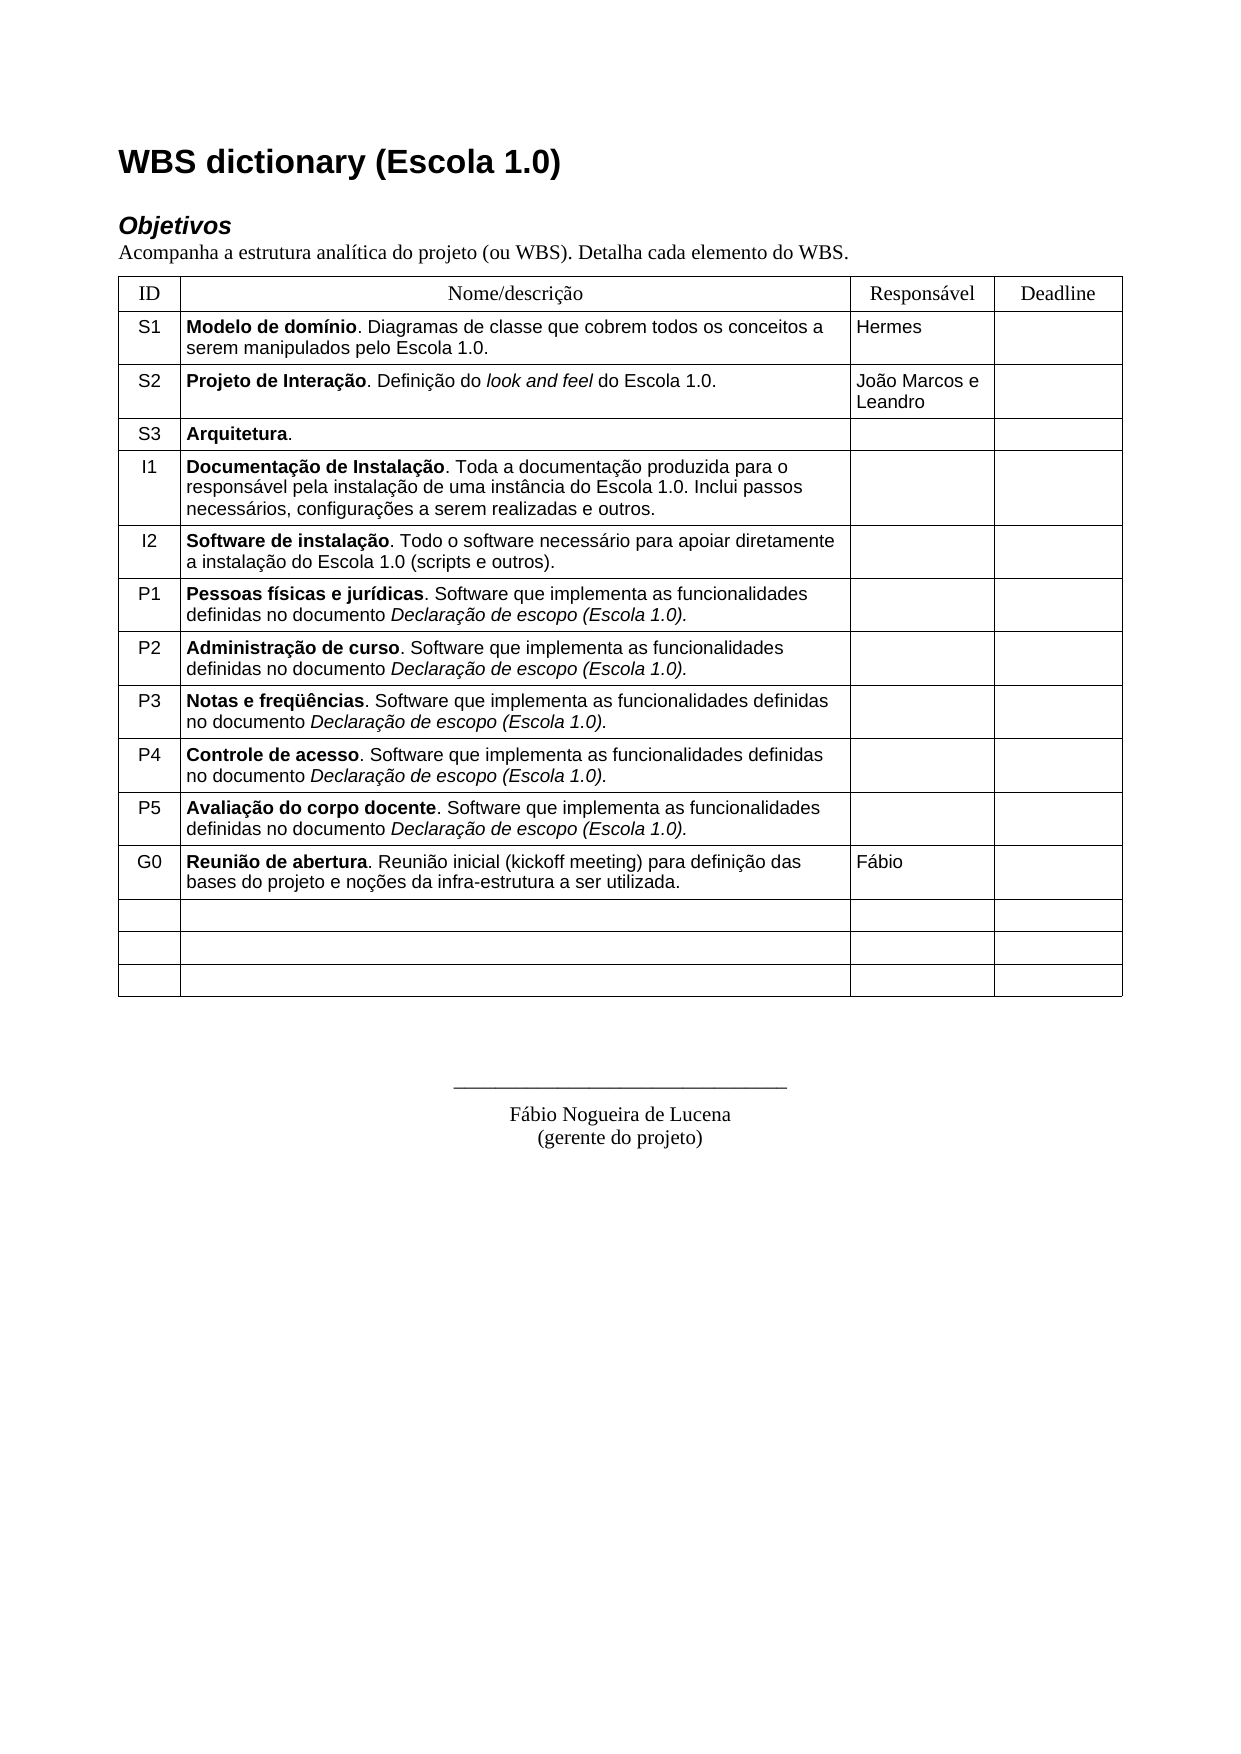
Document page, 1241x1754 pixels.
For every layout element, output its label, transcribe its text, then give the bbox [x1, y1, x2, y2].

table_cell [995, 965, 1122, 996]
table_cell P3 [119, 686, 180, 738]
table_cell Reunião de abertura. Reunião inicial (kickoff meeting) para definição das bases do projeto e noções da infra-estrutura a ser utilizada. [181, 846, 850, 899]
table_cell Hermes [851, 312, 994, 364]
table_cell P4 [119, 739, 180, 792]
table_cell Avaliação do corpo docente. Software que implementa as funcionalidades definidas no documento Declaração de escopo (Escola 1.0). [181, 793, 850, 845]
table_header ID [119, 277, 180, 311]
table_cell P5 [119, 793, 180, 845]
text Acompanha a estrutura analítica do projeto (ou WBS). Detalha cada elemento do WBS. [118, 241, 1122, 264]
table_cell [995, 312, 1122, 364]
table_cell Administração de curso. Software que implementa as funcionalidades definidas no documento Declaração de escopo (Escola 1.0). [181, 632, 850, 685]
table_cell [851, 932, 994, 964]
table_cell Arquitetura. [181, 419, 850, 450]
table_cell [851, 579, 994, 631]
table_cell [995, 365, 1122, 418]
table_cell S2 [119, 365, 180, 418]
table_cell João Marcos e Leandro [851, 365, 994, 418]
table_cell Fábio [851, 846, 994, 899]
table_cell [119, 932, 180, 964]
table_cell Projeto de Interação. Definição do look and feel do Escola 1.0. [181, 365, 850, 418]
table_cell [851, 739, 994, 792]
table_cell P1 [119, 579, 180, 631]
table_cell Pessoas físicas e jurídicas. Software que implementa as funcionalidades definidas no documento Declaração de escopo (Escola 1.0). [181, 579, 850, 631]
table_cell [851, 419, 994, 450]
table_cell [851, 451, 994, 524]
table_cell [995, 900, 1122, 931]
table_cell [995, 419, 1122, 450]
text ________________________________ [118, 1067, 1122, 1091]
table_cell [851, 632, 994, 685]
table_cell [995, 846, 1122, 899]
table_cell [995, 739, 1122, 792]
table_cell [851, 900, 994, 931]
table_cell [119, 900, 180, 931]
table_cell [851, 965, 994, 996]
table_cell G0 [119, 846, 180, 899]
table_cell Controle de acesso. Software que implementa as funcionalidades definidas no documento Declaração de escopo (Escola 1.0). [181, 739, 850, 792]
table_cell S1 [119, 312, 180, 364]
table_header Deadline [995, 277, 1122, 311]
table_cell S3 [119, 419, 180, 450]
table_cell Notas e freqüências. Software que implementa as funcionalidades definidas no documento Declaração de escopo (Escola 1.0). [181, 686, 850, 738]
table_cell Modelo de domínio. Diagramas de classe que cobrem todos os conceitos a serem manipulados pelo Escola 1.0. [181, 312, 850, 364]
table_cell [995, 793, 1122, 845]
table_cell P2 [119, 632, 180, 685]
table_cell [119, 965, 180, 996]
table_cell [995, 451, 1122, 524]
table_cell I2 [119, 526, 180, 578]
table_cell [851, 526, 994, 578]
table_cell [995, 632, 1122, 685]
table_header Responsável [851, 277, 994, 311]
table_header Nome/descrição [181, 277, 850, 311]
text Fábio Nogueira de Lucena (gerente do projeto) [118, 1103, 1122, 1149]
table_cell [181, 932, 850, 964]
table_cell [851, 686, 994, 738]
table_cell [181, 900, 850, 931]
subtitle WBS dictionary (Escola 1.0) [118, 143, 1122, 181]
table_cell [995, 579, 1122, 631]
table_cell [995, 526, 1122, 578]
table_cell [995, 686, 1122, 738]
table_cell [181, 965, 850, 996]
subtitle Objetivos [118, 212, 1122, 240]
table_cell Documentação de Instalação. Toda a documentação produzida para o responsável pela instalação de uma instância do Escola 1.0. Inclui passos necessários, configurações a serem realizadas e outros. [181, 451, 850, 524]
table_cell I1 [119, 451, 180, 524]
table_cell [995, 932, 1122, 964]
table_cell [851, 793, 994, 845]
table_cell Software de instalação. Todo o software necessário para apoiar diretamente a instalação do Escola 1.0 (scripts e outros). [181, 526, 850, 578]
